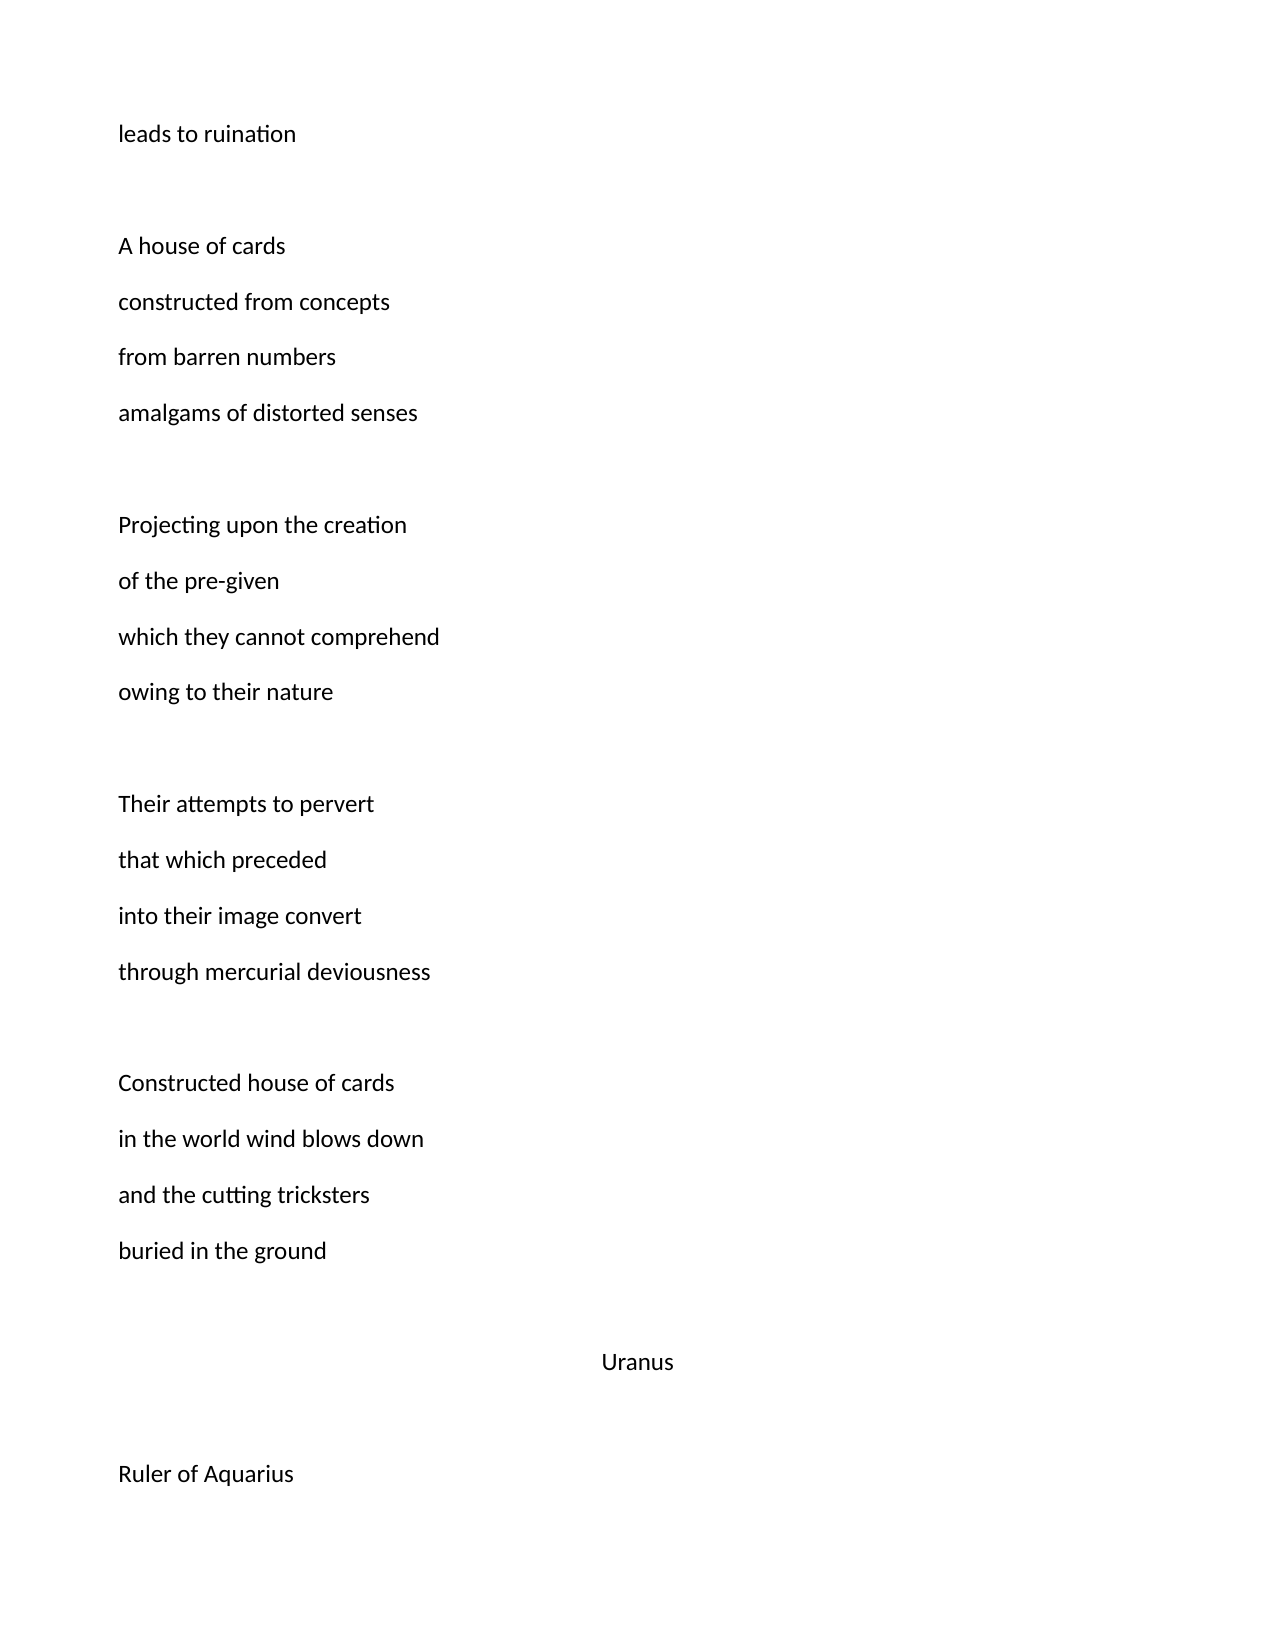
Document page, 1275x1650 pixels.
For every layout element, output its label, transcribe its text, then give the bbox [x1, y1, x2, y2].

text which they cannot comprehend [118, 621, 1157, 651]
text owing to their nature [118, 676, 1157, 707]
text Constructed house of cards [118, 1067, 1157, 1098]
text A house of cards [118, 230, 1157, 260]
text from barren numbers [118, 341, 1157, 372]
text through mercurial deviousness [118, 956, 1157, 986]
text of the pre-given [118, 565, 1157, 595]
text that which preceded [118, 844, 1157, 874]
text constructed from concepts [118, 286, 1157, 316]
text Their attempts to pervert [118, 788, 1157, 819]
text buried in the ground [118, 1235, 1157, 1265]
text and the cutting tricksters [118, 1179, 1157, 1209]
text amalgams of distorted senses [118, 397, 1157, 428]
text Ruler of Aquarius [118, 1458, 1157, 1489]
text in the world wind blows down [118, 1123, 1157, 1154]
text into their image convert [118, 900, 1157, 930]
text Projecting upon the creation [118, 509, 1157, 539]
text Uranus [118, 1346, 1157, 1377]
text leads to ruination [118, 118, 1157, 149]
